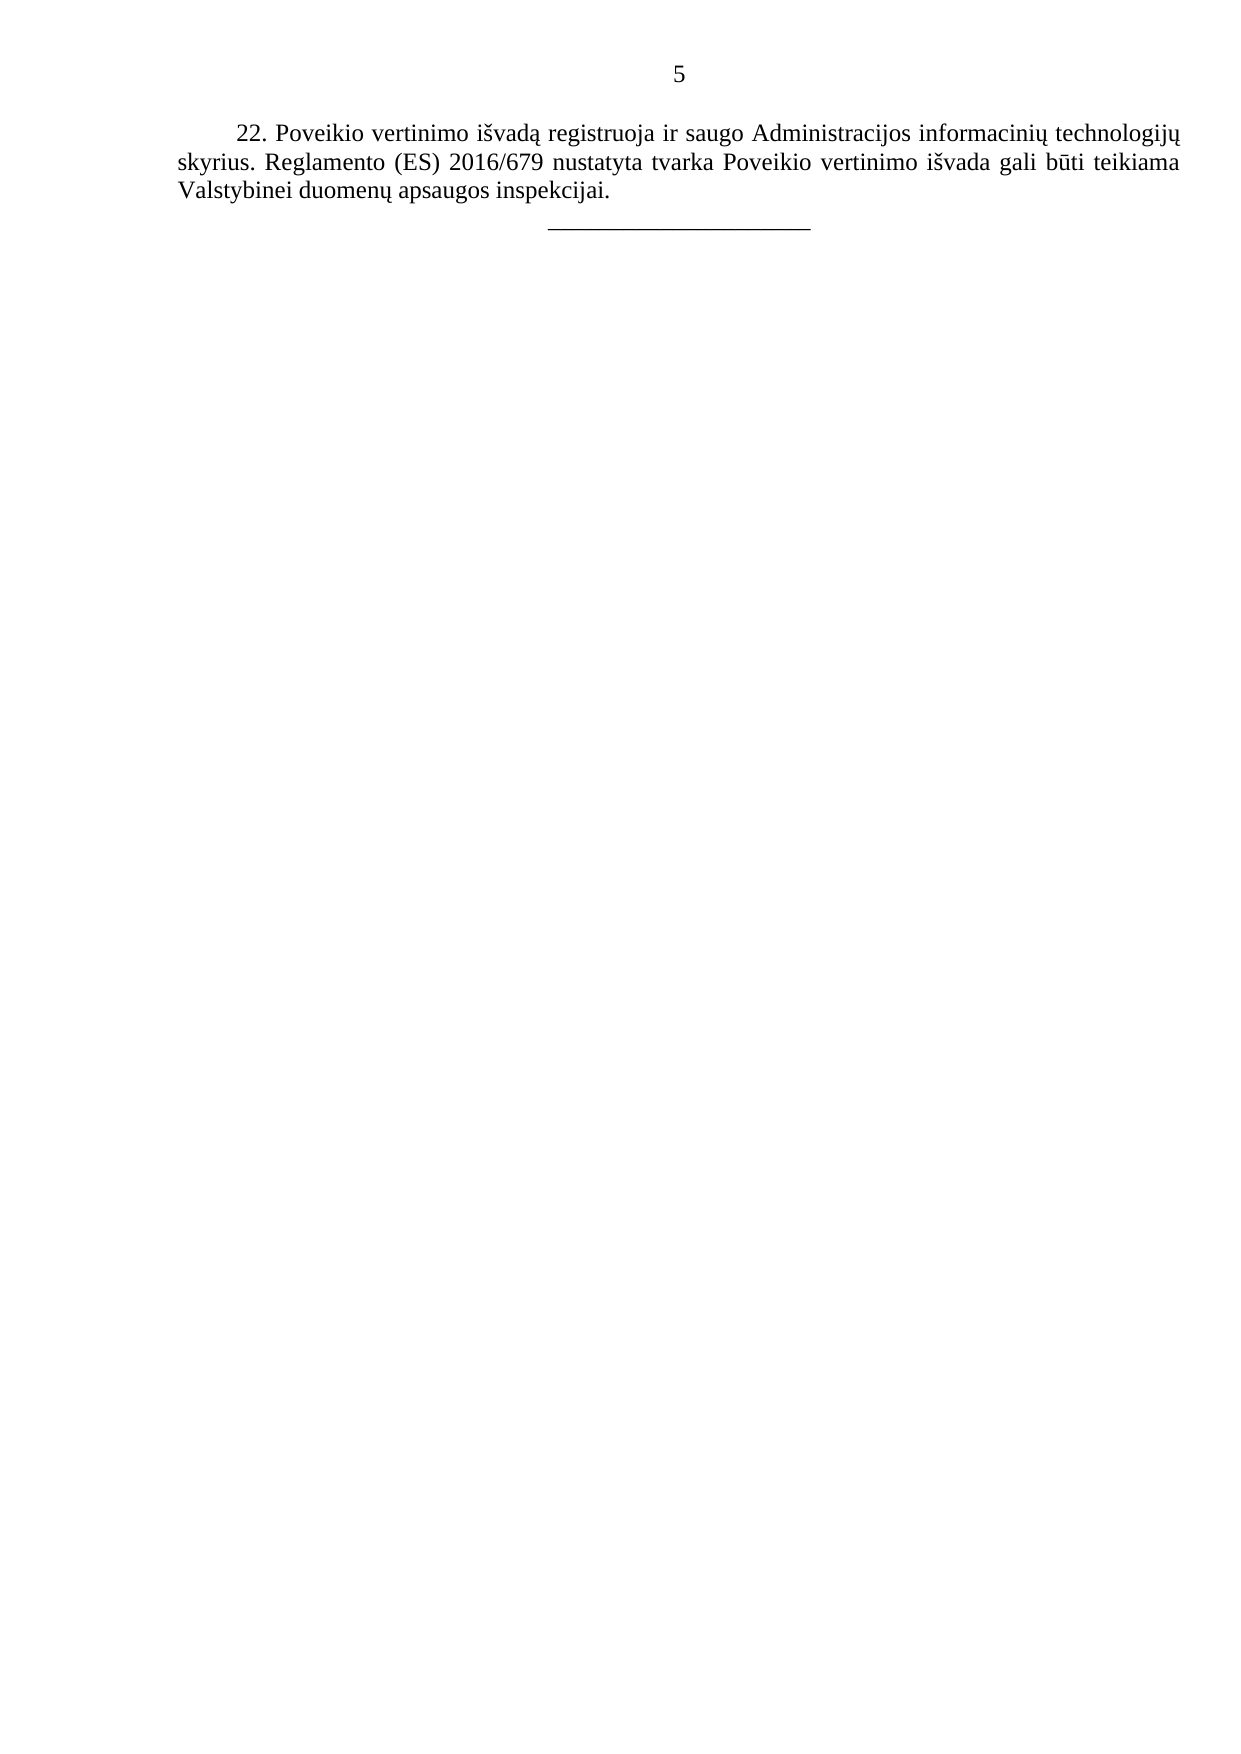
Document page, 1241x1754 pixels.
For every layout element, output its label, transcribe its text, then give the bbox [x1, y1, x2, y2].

text _____________________ [177, 204, 1181, 233]
text 22. Poveikio vertinimo išvadą registruoja ir saugo Administracijos informacinių technologijų skyrius. Reglamento (ES) 2016/679 nustatyta tvarka Poveikio vertinimo išvada gali būti teikiama Valstybinei duomenų apsaugos inspekcijai. [177, 118, 1181, 204]
